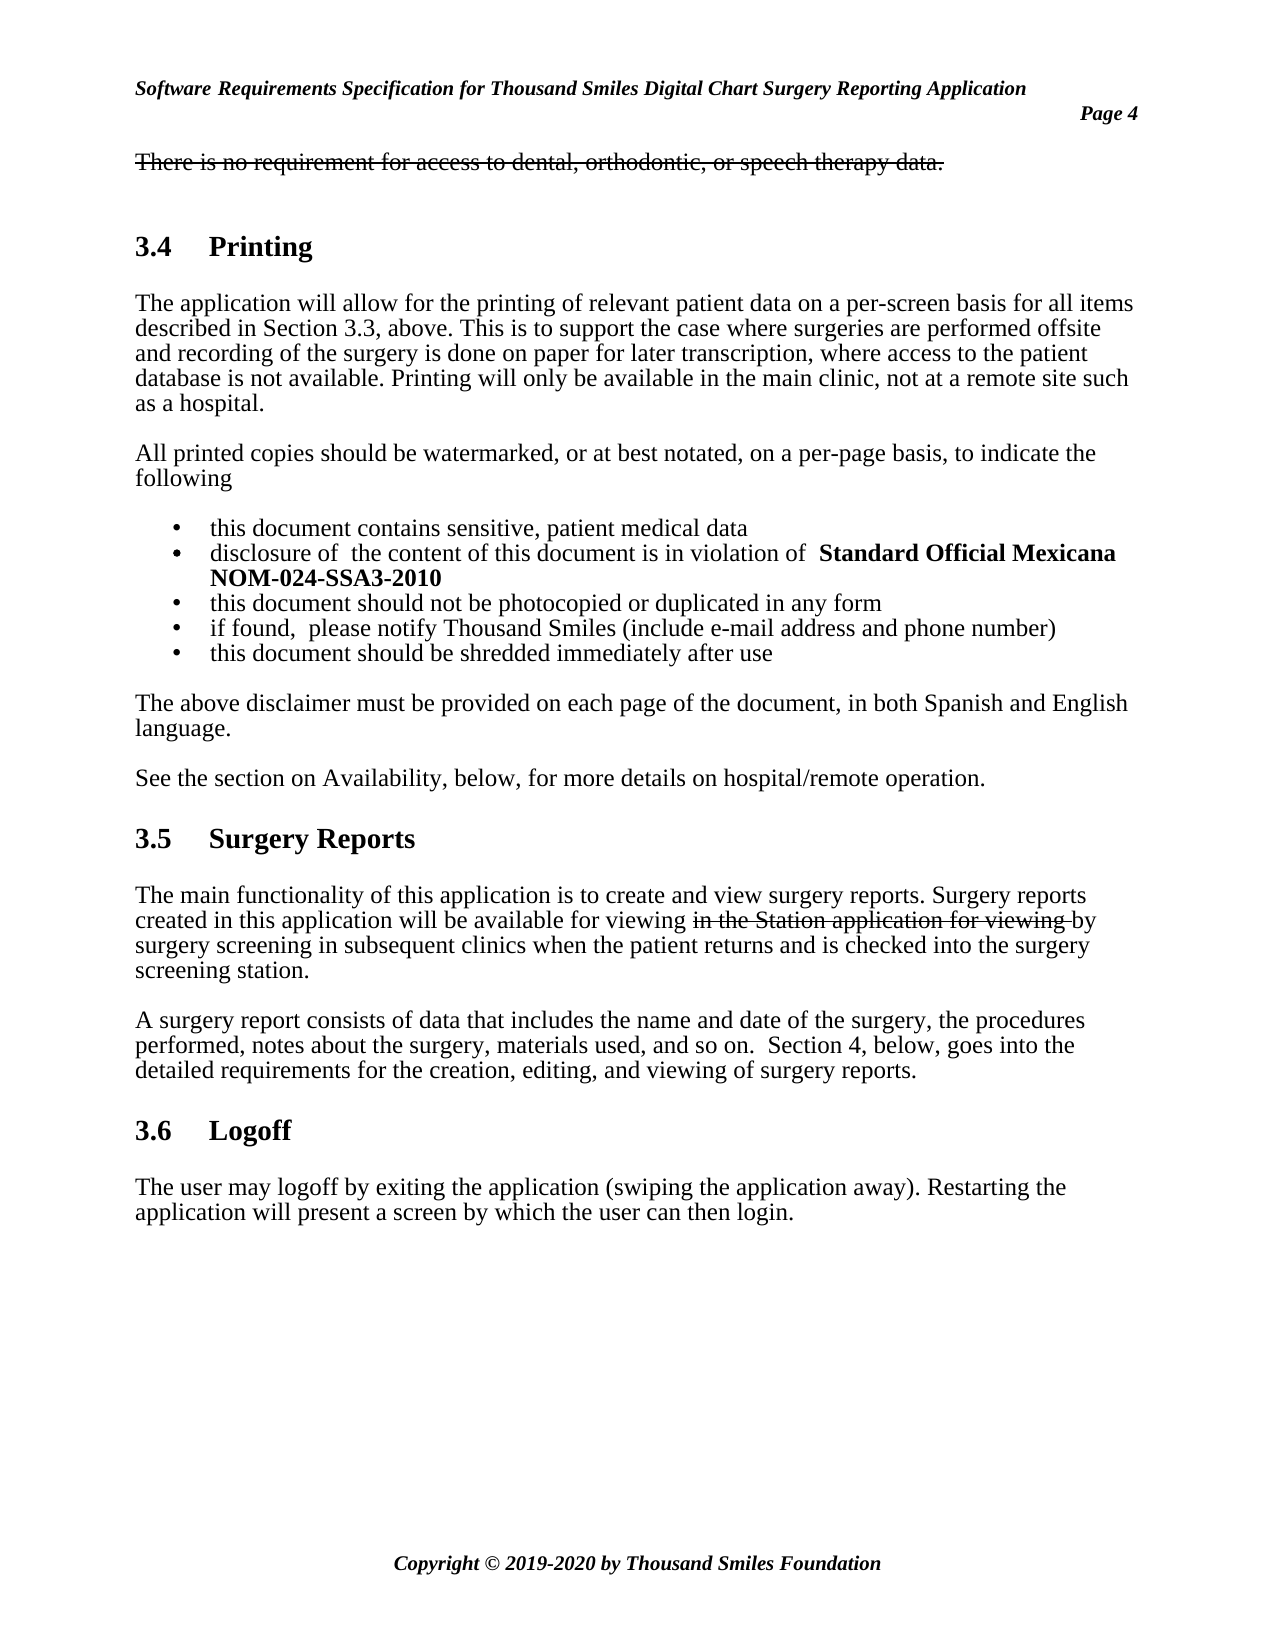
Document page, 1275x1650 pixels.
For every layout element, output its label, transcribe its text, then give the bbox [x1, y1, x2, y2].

text All printed copies should be watermarked, or at best notated, on a per-page basis, to indicate the following [135, 442, 1140, 492]
list this document should be shredded immediately after use [172, 642, 1140, 667]
text There is no requirement for access to dental, orthodontic, or speech therapy data. [135, 150, 1140, 175]
text The above disclaimer must be provided on each page of the document, in both Spanish and English language. [135, 692, 1140, 742]
subtitle Logoff [135, 1113, 1140, 1146]
text A surgery report consists of data that includes the name and date of the surgery, the procedures performed, notes about the surgery, materials used, and so on. Section 4, below, goes into the detailed requirements for the creation, editing, and viewing of surgery reports. [135, 1009, 1140, 1084]
text The user may logoff by exiting the application (swiping the application away). Restarting the application will present a screen by which the user can then login. [135, 1176, 1140, 1226]
text The application will allow for the printing of relevant patient data on a per-screen basis for all items described in Section 3.3, above. This is to support the case where surgeries are performed offsite and recording of the surgery is done on paper for later transcription, where access to the patient database is not available. Printing will only be available in the main clinic, not at a remote site such as a hospital. [135, 292, 1140, 417]
subtitle Printing [135, 229, 1140, 263]
list disclosure of the content of this document is in violation of Standard Official Mexicana NOM-024-SSA3-2010 [172, 542, 1140, 592]
text The main functionality of this application is to create and view surgery reports. Surgery reports created in this application will be available for viewing in the Station application for viewing by surgery screening in subsequent clinics when the patient returns and is checked into the surgery screening station. [135, 884, 1140, 984]
list this document should not be photocopied or duplicated in any form [172, 592, 1140, 617]
text See the section on Availability, below, for more details on hospital/remote operation. [135, 767, 1140, 792]
list this document contains sensitive, patient medical data [172, 517, 1140, 542]
subtitle Surgery Reports [135, 821, 1140, 854]
list if found, please notify Thousand Smiles (include e-mail address and phone number) [172, 617, 1140, 642]
